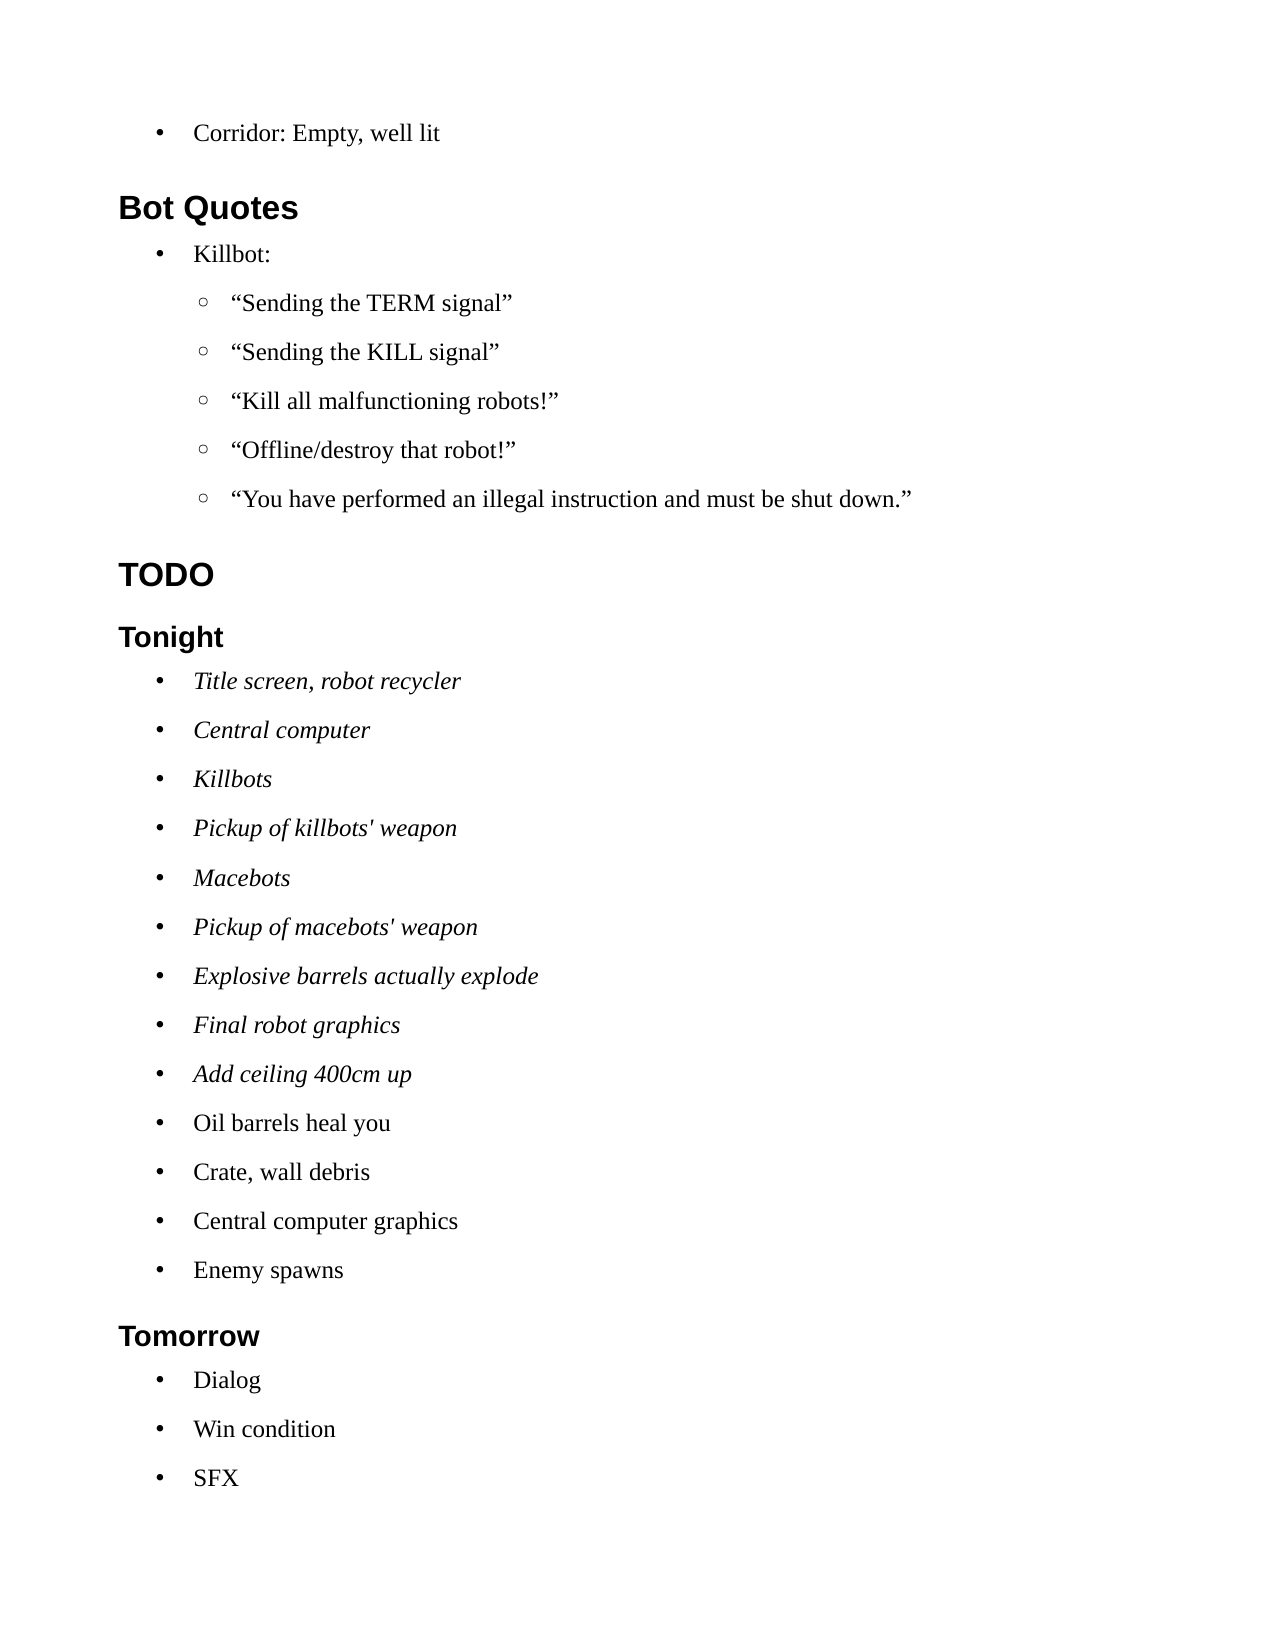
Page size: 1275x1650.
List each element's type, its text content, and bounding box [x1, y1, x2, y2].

list Dialog [156, 1365, 1157, 1394]
list “Sending the KILL signal” [193, 337, 1157, 366]
list Pickup of killbots' weapon [156, 813, 1157, 842]
list Enemy spawns [156, 1255, 1157, 1284]
list “Offline/destroy that robot!” [193, 435, 1157, 464]
list Killbot: [156, 239, 1157, 268]
list “You have performed an illegal instruction and must be shut down.” [193, 484, 1157, 513]
list Central computer [156, 715, 1157, 744]
list Corridor: Empty, well lit [156, 118, 1157, 147]
subtitle Tonight [118, 620, 1157, 654]
list Win condition [156, 1414, 1157, 1443]
list “Kill all malfunctioning robots!” [193, 386, 1157, 415]
subtitle Tomorrow [118, 1319, 1157, 1352]
list Oil barrels heal you [156, 1108, 1157, 1137]
list Macebots [156, 863, 1157, 891]
list Pickup of macebots' weapon [156, 912, 1157, 940]
list Title screen, robot recycler [156, 666, 1157, 695]
list Explosive barrels actually explode [156, 961, 1157, 989]
list Crate, wall debris [156, 1157, 1157, 1186]
subtitle Bot Quotes [118, 188, 1157, 227]
list “Sending the TERM signal” [193, 288, 1157, 317]
list Add ceiling 400cm up [156, 1059, 1157, 1088]
list Central computer graphics [156, 1206, 1157, 1235]
list SFX [156, 1463, 1157, 1492]
subtitle TODO [118, 554, 1157, 593]
list Final robot graphics [156, 1010, 1157, 1038]
list Killbots [156, 764, 1157, 793]
